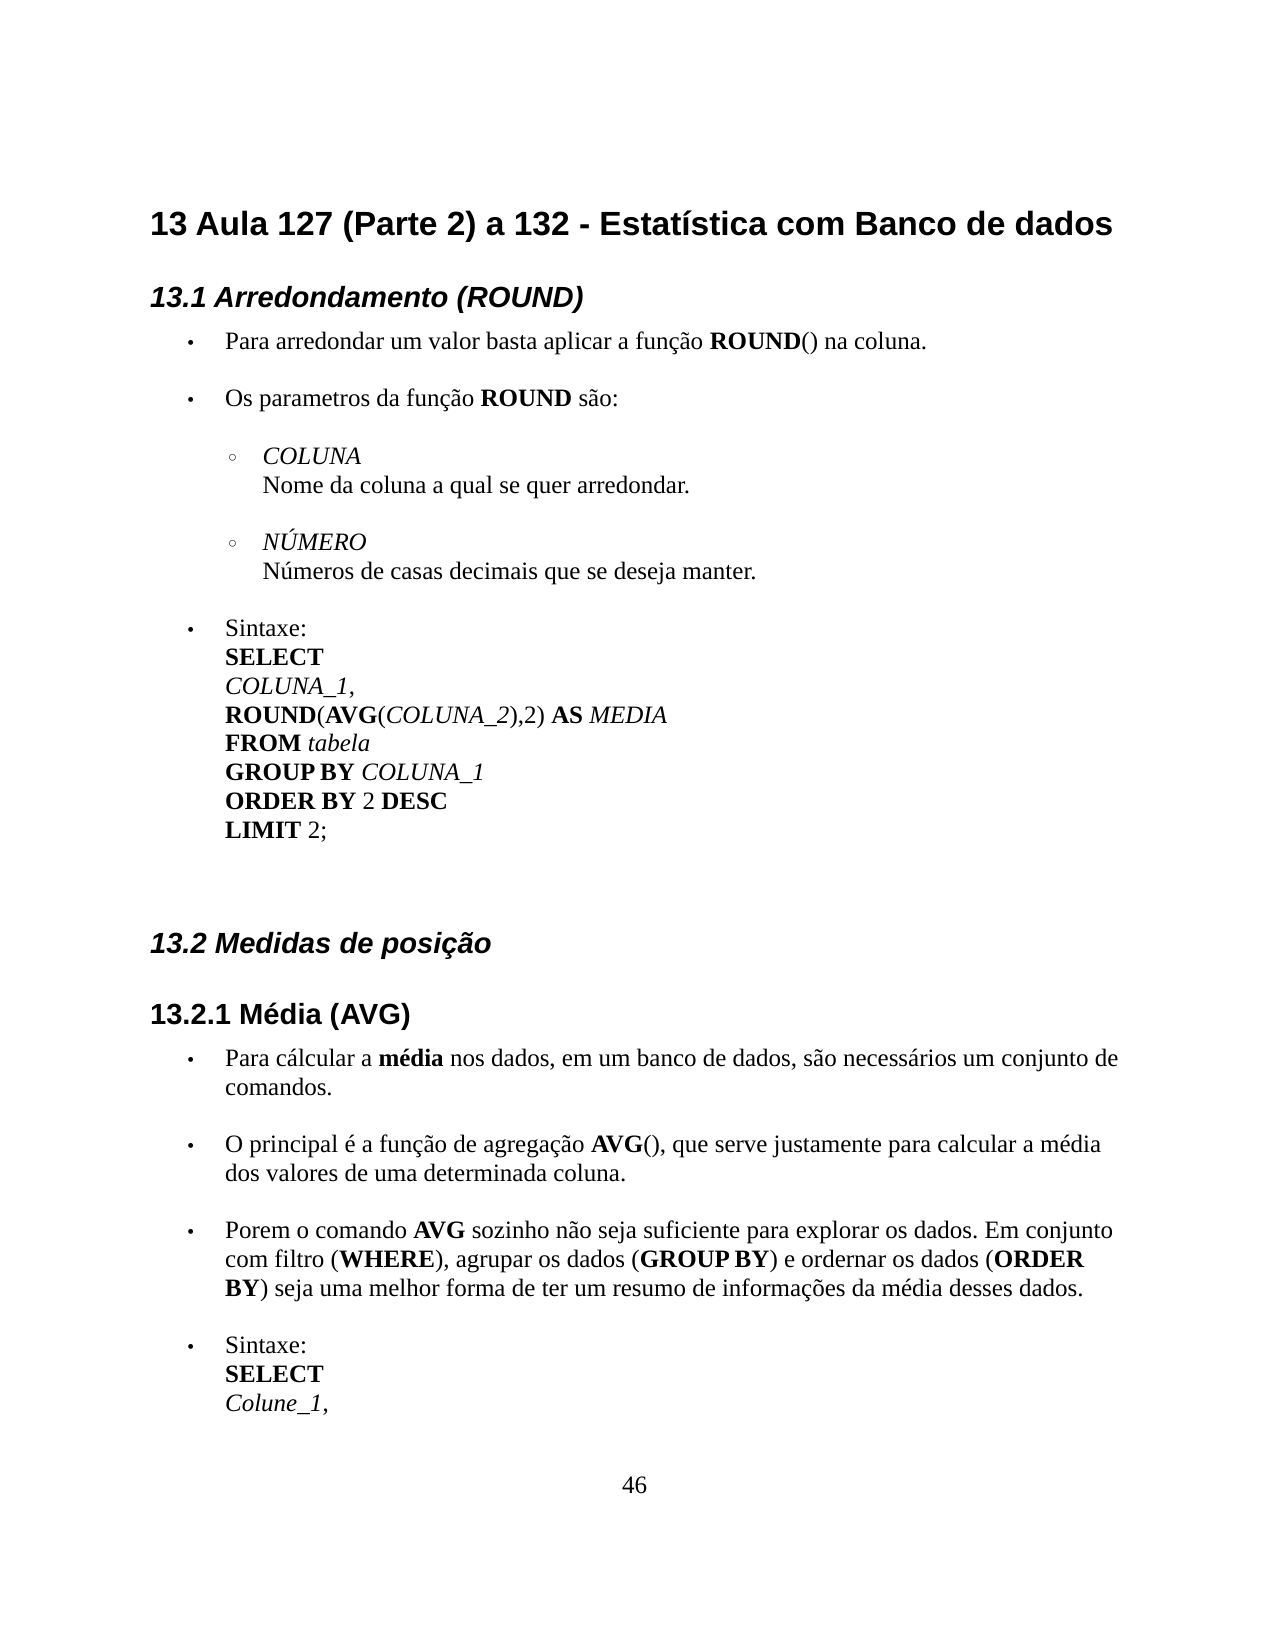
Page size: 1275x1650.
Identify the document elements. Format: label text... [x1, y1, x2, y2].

list Porem o comando AVG sozinho não seja suficiente para explorar os dados. Em conjunto com filtro (WHERE), agrupar os dados (GROUP BY) e ordernar os dados (ORDER BY) seja uma melhor forma de ter um resumo de informações da média desses dados. [187, 1216, 1125, 1331]
list Sintaxe: SELECT Colune_1, [187, 1331, 1125, 1417]
list Para cálcular a média nos dados, em um banco de dados, são necessários um conjunto de comandos. [187, 1043, 1125, 1129]
list Os parametros da função ROUND são: [187, 383, 1125, 441]
list Para arredondar um valor basta aplicar a função ROUND() na coluna. [187, 326, 1125, 383]
list O principal é a função de agregação AVG(), que serve justamente para calcular a média dos valores de uma determinada coluna. [187, 1129, 1125, 1216]
list NÚMERO Números de casas decimais que se deseja manter. [225, 527, 1125, 613]
subtitle 13 Aula 127 (Parte 2) a 132 - Estatística com Banco de dados [150, 204, 1125, 242]
subtitle 13.1 Arredondamento (ROUND) [150, 280, 1125, 313]
list Sintaxe: SELECT COLUNA_1, ROUND(AVG(COLUNA_2),2) AS MEDIA FROM tabela GROUP BY COLUNA_1 ORDER BY 2 DESC LIMIT 2; [187, 613, 1125, 872]
subtitle 13.2 Medidas de posição [150, 926, 1125, 959]
subtitle 13.2.1 Média (AVG) [150, 997, 1125, 1031]
list COLUNA Nome da coluna a qual se quer arredondar. [225, 441, 1125, 527]
